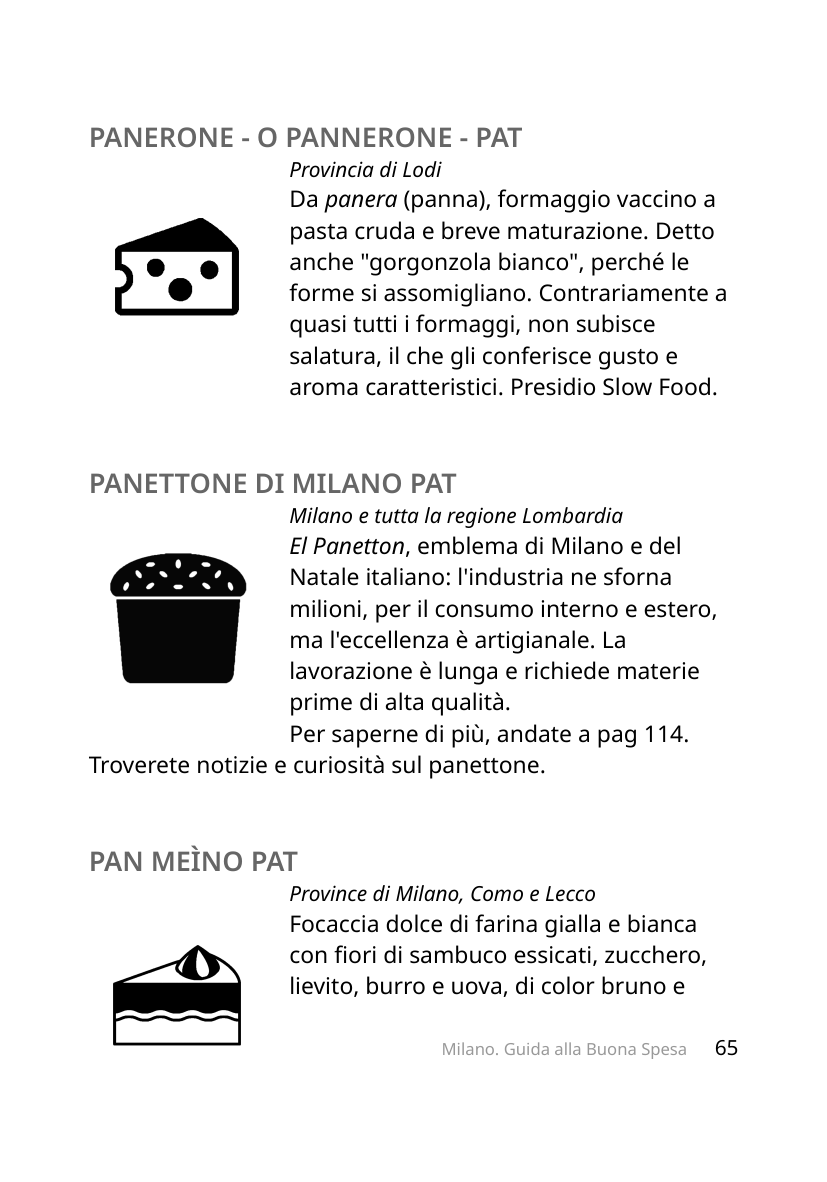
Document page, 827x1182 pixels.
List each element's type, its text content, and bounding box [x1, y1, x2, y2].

text Per saperne di più, andate a pag 114. [88, 717, 738, 749]
title Pan Meìno PAT [88, 842, 738, 879]
title Panerone - o pannerone - PAT [88, 118, 738, 155]
text Da panera (panna), formaggio vaccino a pasta cruda e breve maturazione. Detto anche "gorgonzola bianco", perché le forme si assomigliano. Contrariamente a quasi tutti i formaggi, non subisce salatura, il che gli conferisce gusto e aroma caratteristici. Presidio Slow Food. [88, 183, 738, 402]
picture [88, 908, 266, 1086]
title Panettone di Milano PAT [88, 465, 738, 502]
subtitle Provincia di Lodi [88, 155, 738, 183]
picture [88, 531, 266, 708]
subtitle Milano e tutta la regione Lombardia [88, 502, 738, 530]
picture [88, 184, 266, 362]
text Troverete notizie e curiosità sul panettone. [88, 749, 738, 780]
text El Panetton, emblema di Milano e del Natale italiano: l'industria ne sforna milioni, per il consumo interno e estero, ma l'eccellenza è artigianale. La lavorazione è lunga e richiede materie prime di alta qualità. [88, 530, 738, 717]
text Focaccia dolce di farina gialla e bianca con fiori di sambuco essicati, zucchero, lievito, burro e uova, di color bruno e [266, 908, 738, 1002]
subtitle Province di Milano, Como e Lecco [88, 879, 738, 908]
